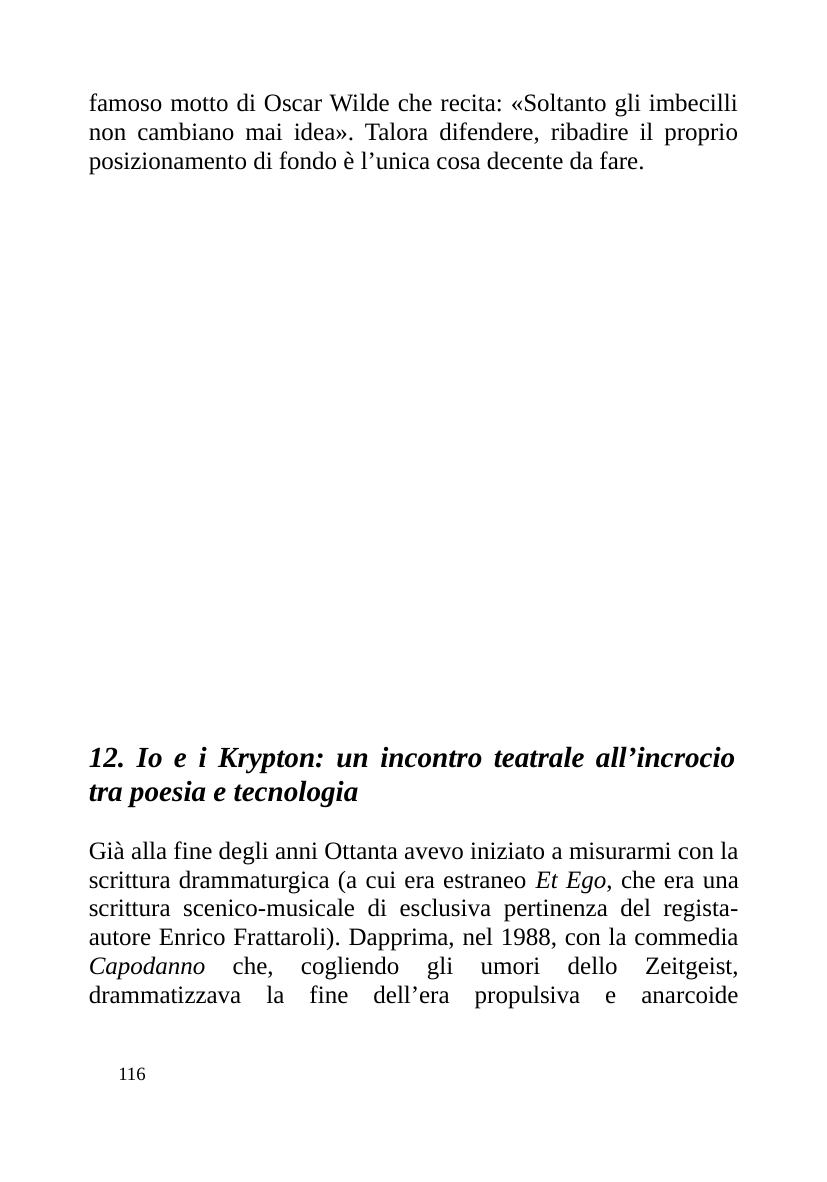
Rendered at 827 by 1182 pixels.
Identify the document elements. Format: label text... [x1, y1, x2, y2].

text 12. Io e i Krypton: un incontro teatrale all’incrocio tra poesia e tecnologia [88, 740, 739, 807]
text Già alla fine degli anni Ottanta avevo iniziato a misurarmi con la scrittura drammaturgica (a cui era estraneo Et Ego, che era una scrittura scenico-musicale di esclusiva pertinenza del regista-autore Enrico Frattaroli). Dapprima, nel 1988, con la commedia Capodanno che, cogliendo gli umori dello Zeitgeist, drammatizzava la fine dell’era propulsiva e anarcoide [88, 836, 739, 1008]
text famoso motto di Oscar Wilde che recita: «Soltanto gli imbecilli non cambiano mai idea». Talora difendere, ribadire il proprio posizionamento di fondo è l’unica cosa decente da fare. [88, 88, 739, 175]
